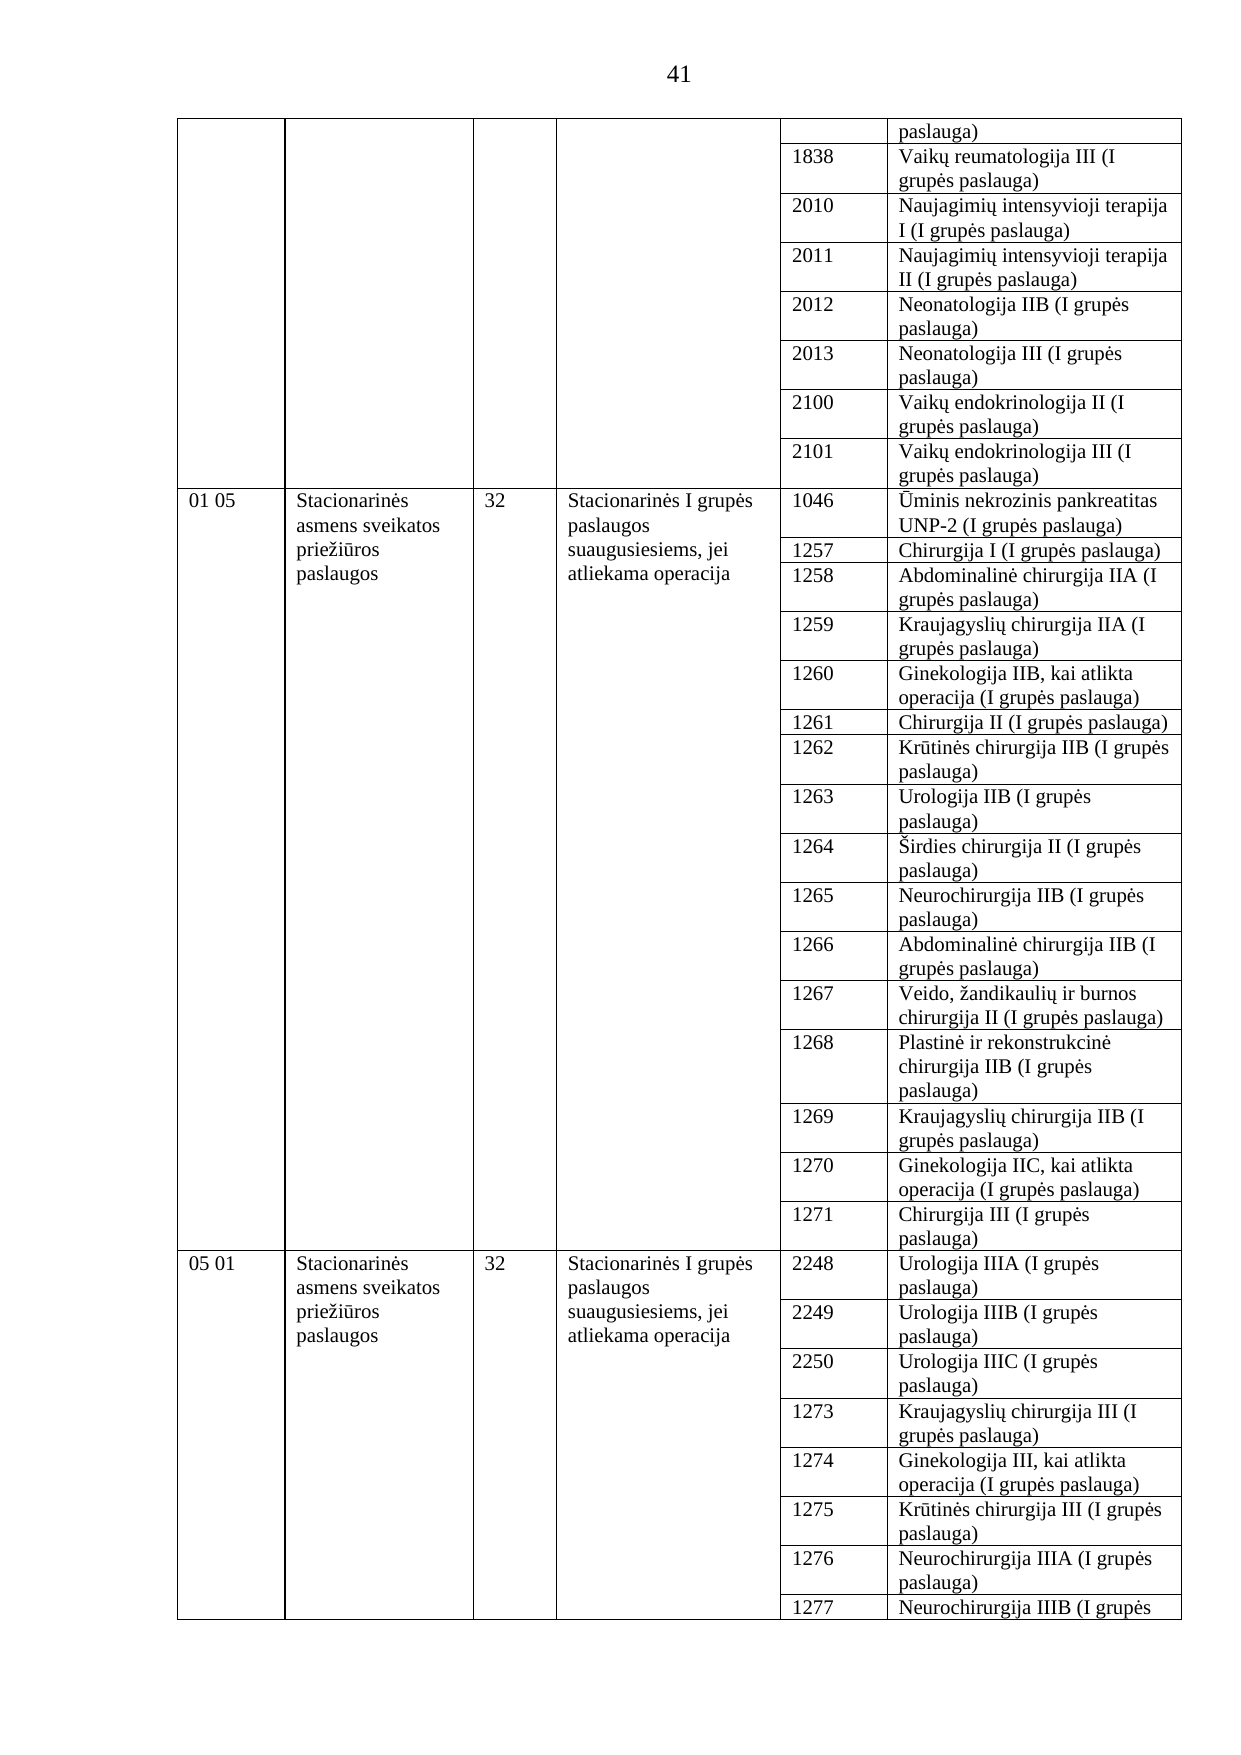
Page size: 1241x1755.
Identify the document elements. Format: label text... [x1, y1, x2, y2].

table_cell [286, 119, 473, 487]
table_cell 2250 [781, 1349, 887, 1397]
table_cell 2101 [781, 439, 887, 487]
table_cell Veido, žandikaulių ir burnos chirurgija II (I grupės paslauga) [888, 981, 1181, 1029]
table_cell 1276 [781, 1546, 887, 1594]
table_cell 32 [474, 1251, 556, 1619]
table_cell 1270 [781, 1153, 887, 1201]
table_cell Ginekologija IIC, kai atlikta operacija (I grupės paslauga) [888, 1153, 1181, 1201]
table_cell Neonatologija IIB (I grupės paslauga) [888, 292, 1181, 340]
table_cell Neonatologija III (I grupės paslauga) [888, 341, 1181, 389]
table_cell Vaikų endokrinologija III (I grupės paslauga) [888, 439, 1181, 487]
table_cell [781, 119, 887, 143]
table_cell 2010 [781, 194, 887, 242]
table_cell 2100 [781, 390, 887, 438]
table_cell Kraujagyslių chirurgija III (I grupės paslauga) [888, 1399, 1181, 1447]
table_cell Naujagimių intensyvioji terapija I (I grupės paslauga) [888, 194, 1181, 242]
table_cell paslauga) [888, 119, 1181, 143]
table_cell Ginekologija III, kai atlikta operacija (I grupės paslauga) [888, 1448, 1181, 1496]
table_cell Urologija IIIA (I grupės paslauga) [888, 1251, 1181, 1299]
table_cell Kraujagyslių chirurgija IIB (I grupės paslauga) [888, 1104, 1181, 1152]
table_cell Chirurgija I (I grupės paslauga) [888, 538, 1181, 562]
table_cell 1263 [781, 785, 887, 833]
table_cell 1258 [781, 563, 887, 611]
table_cell Ginekologija IIB, kai atlikta operacija (I grupės paslauga) [888, 661, 1181, 709]
table_cell Krūtinės chirurgija III (I grupės paslauga) [888, 1497, 1181, 1545]
table_cell Naujagimių intensyvioji terapija II (I grupės paslauga) [888, 243, 1181, 291]
table_cell Stacionarinės I grupės paslaugos suaugusiesiems, jei atliekama operacija [557, 1251, 780, 1619]
table_cell 01 05 [178, 489, 284, 1250]
table_cell 1267 [781, 981, 887, 1029]
table_cell Krūtinės chirurgija IIB (I grupės paslauga) [888, 735, 1181, 783]
table_cell 1046 [781, 489, 887, 537]
table_cell Neurochirurgija IIB (I grupės paslauga) [888, 883, 1181, 931]
table_cell Abdominalinė chirurgija IIB (I grupės paslauga) [888, 932, 1181, 980]
table_cell Urologija IIIC (I grupės paslauga) [888, 1349, 1181, 1397]
table_cell Vaikų endokrinologija II (I grupės paslauga) [888, 390, 1181, 438]
table_cell Vaikų reumatologija III (I grupės paslauga) [888, 144, 1181, 192]
table_cell [557, 119, 780, 487]
table_cell Chirurgija III (I grupės paslauga) [888, 1202, 1181, 1250]
table_cell Širdies chirurgija II (I grupės paslauga) [888, 834, 1181, 882]
table_cell [474, 119, 556, 487]
table_cell Ūminis nekrozinis pankreatitas UNP-2 (I grupės paslauga) [888, 489, 1181, 537]
table_cell 1273 [781, 1399, 887, 1447]
table_cell 05 01 [178, 1251, 284, 1619]
table_cell 2249 [781, 1300, 887, 1348]
table_cell 1268 [781, 1030, 887, 1102]
table_cell Stacionarinės I grupės paslaugos suaugusiesiems, jei atliekama operacija [557, 489, 780, 1250]
table_cell 1266 [781, 932, 887, 980]
table_cell 32 [474, 489, 556, 1250]
table_cell Chirurgija II (I grupės paslauga) [888, 710, 1181, 734]
table_cell 1274 [781, 1448, 887, 1496]
table_cell 1262 [781, 735, 887, 783]
table_cell 1275 [781, 1497, 887, 1545]
table_cell 1259 [781, 612, 887, 660]
table_cell Stacionarinės asmens sveikatos priežiūros paslaugos [286, 1251, 473, 1619]
table_cell 1264 [781, 834, 887, 882]
table_cell Neurochirurgija IIIB (I grupės [888, 1595, 1181, 1619]
table_cell 1269 [781, 1104, 887, 1152]
table_cell Neurochirurgija IIIA (I grupės paslauga) [888, 1546, 1181, 1594]
table_cell 1838 [781, 144, 887, 192]
table_cell Urologija IIB (I grupės paslauga) [888, 785, 1181, 833]
table_cell Kraujagyslių chirurgija IIA (I grupės paslauga) [888, 612, 1181, 660]
table_cell Urologija IIIB (I grupės paslauga) [888, 1300, 1181, 1348]
table_cell Plastinė ir rekonstrukcinė chirurgija IIB (I grupės paslauga) [888, 1030, 1181, 1102]
table_cell 1265 [781, 883, 887, 931]
table_cell 2248 [781, 1251, 887, 1299]
table_cell 1261 [781, 710, 887, 734]
table_cell Stacionarinės asmens sveikatos priežiūros paslaugos [286, 489, 473, 1250]
table_cell 2012 [781, 292, 887, 340]
table_cell [178, 119, 284, 487]
table_cell 1271 [781, 1202, 887, 1250]
table_cell 2013 [781, 341, 887, 389]
table_cell 2011 [781, 243, 887, 291]
table_cell 1260 [781, 661, 887, 709]
table_cell 1277 [781, 1595, 887, 1619]
table_cell Abdominalinė chirurgija IIA (I grupės paslauga) [888, 563, 1181, 611]
table_cell 1257 [781, 538, 887, 562]
